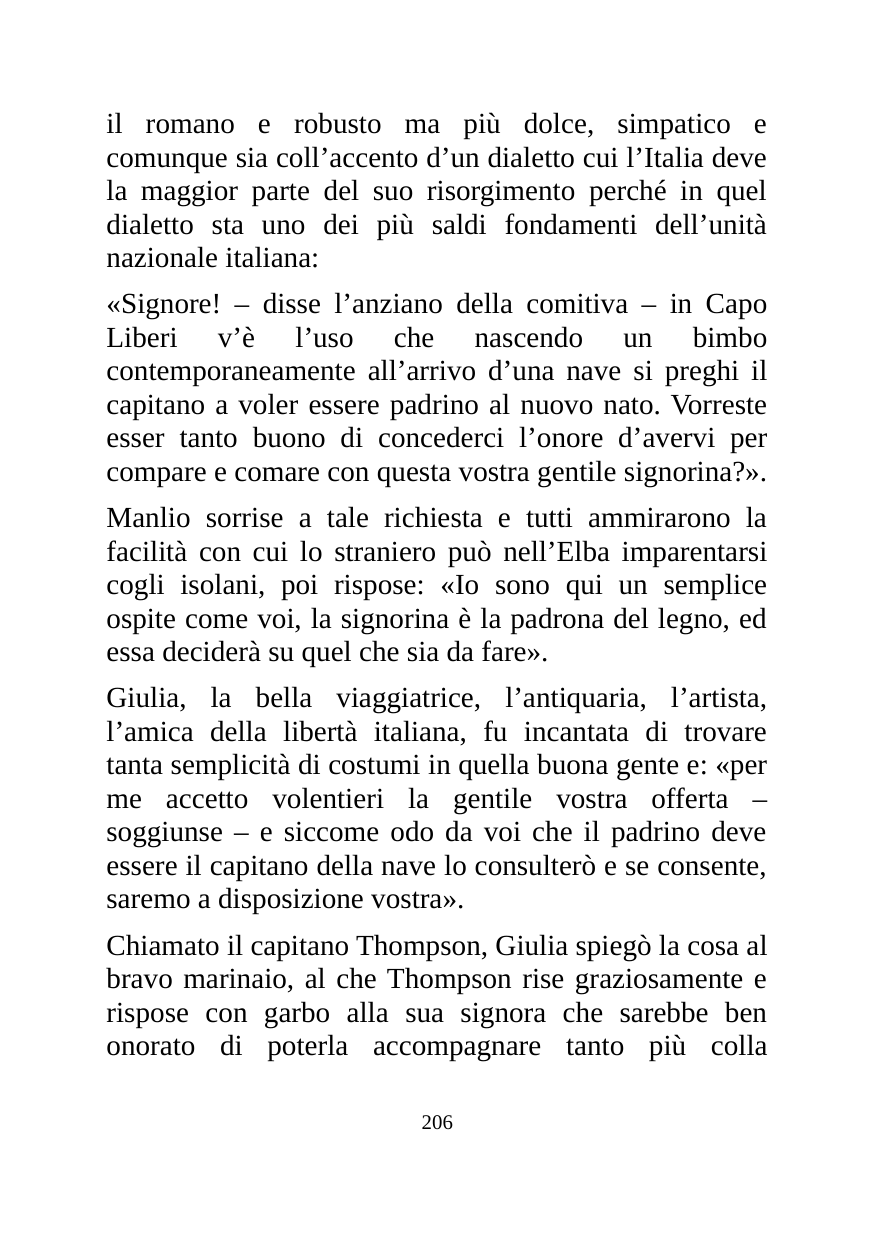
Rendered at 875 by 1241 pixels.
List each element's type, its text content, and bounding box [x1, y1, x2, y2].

text il romano e robusto ma più dolce, simpatico e comunque sia coll’accento d’un dialetto cui l’Italia deve la maggior parte del suo risorgimento perché in quel dialetto sta uno dei più saldi fondamenti dell’unità nazionale italiana: [106, 106, 768, 274]
text Chiamato il capitano Thompson, Giulia spiegò la cosa al bravo marinaio, al che Thompson rise graziosamente e rispose con garbo alla sua signora che sarebbe ben onorato di poterla accompagnare tanto più colla [106, 928, 768, 1062]
text Manlio sorrise a tale richiesta e tutti ammirarono la facilità con cui lo straniero può nell’Elba imparentarsi cogli isolani, poi rispose: «Io sono qui un semplice ospite come voi, la signorina è la padrona del legno, ed essa deciderà su quel che sia da fare». [106, 500, 768, 668]
text «Signore! – disse l’anziano della comitiva – in Capo Liberi v’è l’uso che nascendo un bimbo contemporaneamente all’arrivo d’una nave si preghi il capitano a voler essere padrino al nuovo nato. Vorreste esser tanto buono di concederci l’onore d’avervi per compare e comare con questa vostra gentile signorina?». [106, 286, 768, 488]
text Giulia, la bella viaggiatrice, l’antiquaria, l’artista, l’amica della libertà italiana, fu incantata di trovare tanta semplicità di costumi in quella buona gente e: «per me accetto volentieri la gentile vostra offerta – soggiunse – e siccome odo da voi che il padrino deve essere il capitano della nave lo consulterò e se consente, saremo a disposizione vostra». [106, 680, 768, 915]
